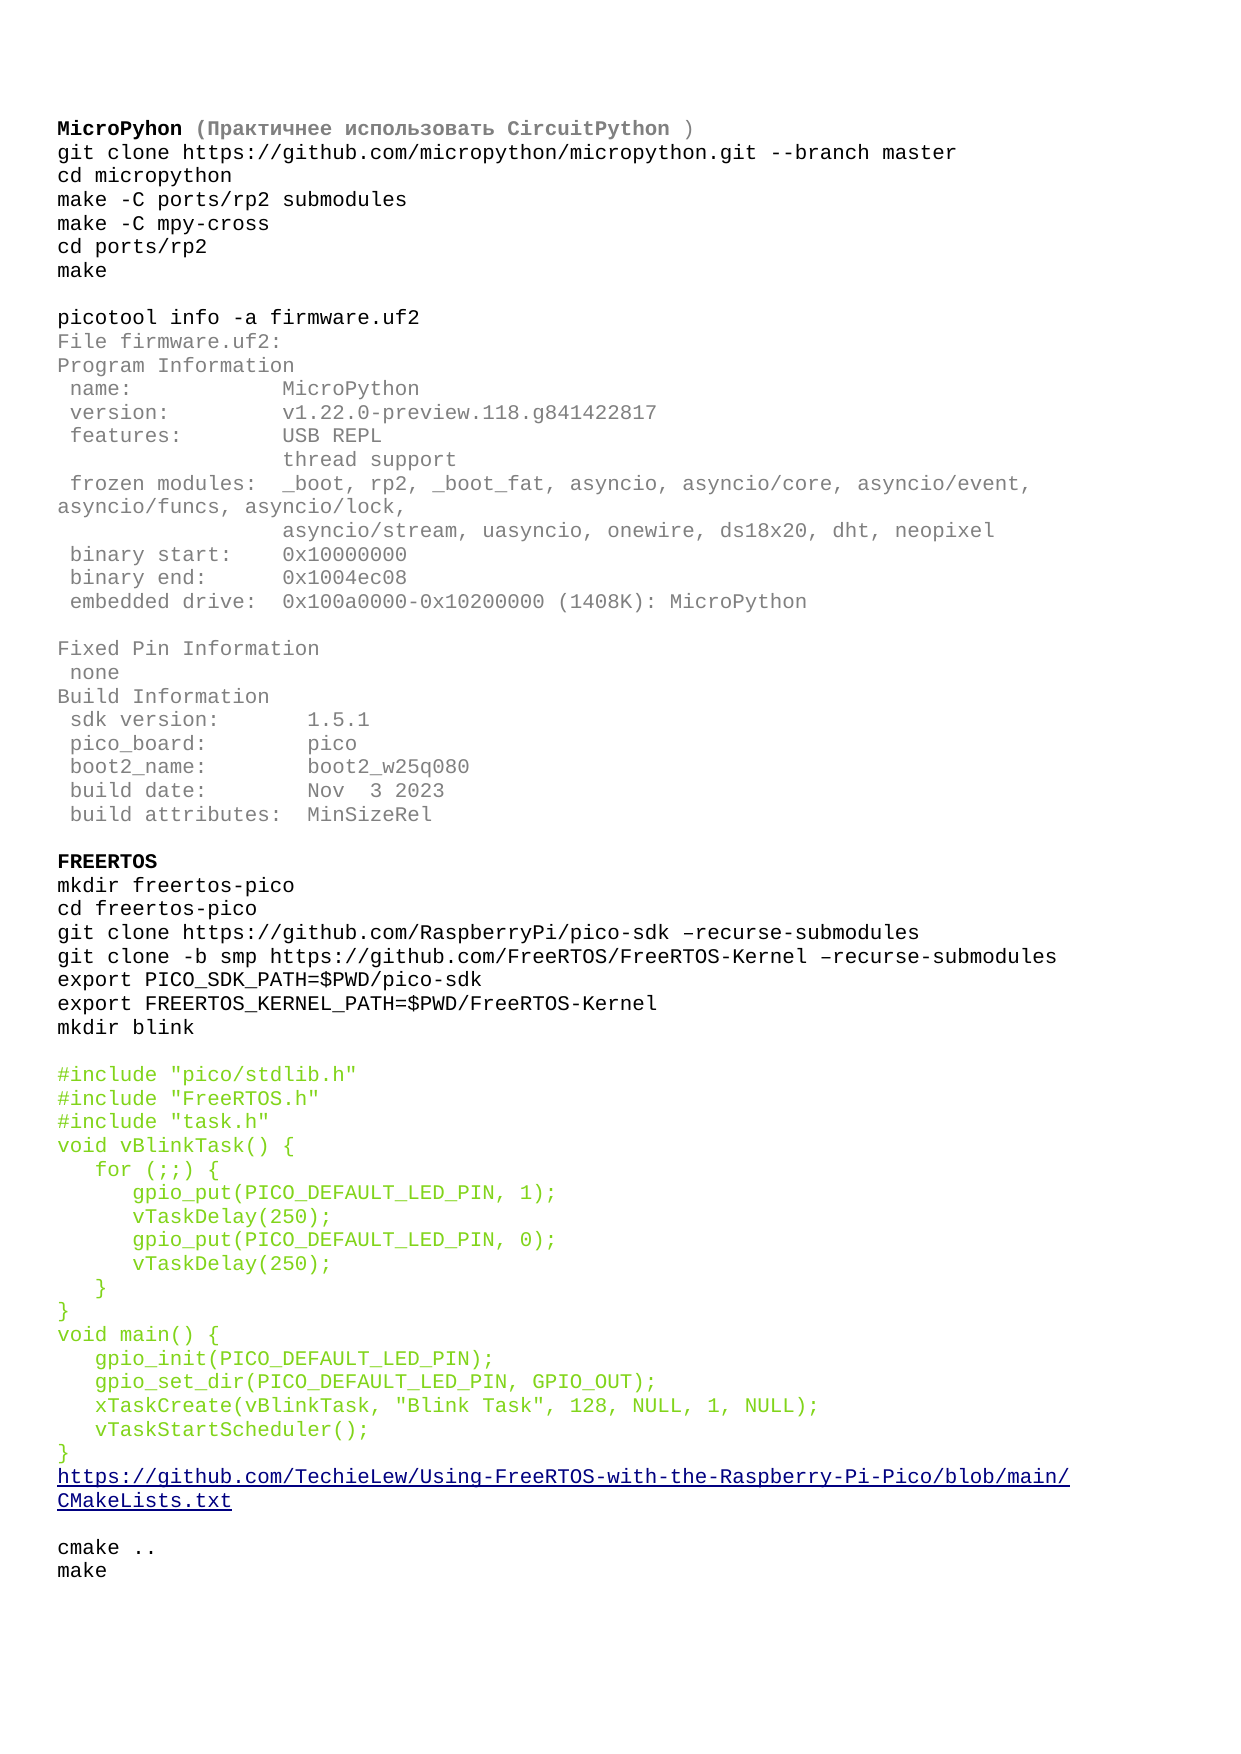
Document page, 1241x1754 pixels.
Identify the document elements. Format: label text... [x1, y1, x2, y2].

text git clone -b smp https://github.com/FreeRTOS/FreeRTOS-Kernel –recurse-submodules [57, 946, 1182, 969]
text #include "FreeRTOS.h" [57, 1088, 1182, 1111]
text thread support [57, 449, 1182, 473]
text gpio_init(PICO_DEFAULT_LED_PIN); [57, 1348, 1182, 1371]
text mkdir blink [57, 1017, 1182, 1040]
text cmake .. [57, 1537, 1182, 1561]
text mkdir freertos-pico [57, 875, 1182, 898]
text version: v1.22.0-preview.118.g841422817 [57, 402, 1182, 426]
text binary start: 0x10000000 [57, 544, 1182, 567]
text picotool info -a firmware.uf2 [57, 307, 1182, 331]
text vTaskDelay(250); [57, 1206, 1182, 1229]
text File firmware.uf2: [57, 331, 1182, 354]
text void main() { [57, 1324, 1182, 1348]
text xTaskCreate(vBlinkTask, "Blink Task", 128, NULL, 1, NULL); [57, 1395, 1182, 1419]
text Fixed Pin Information [57, 638, 1182, 662]
text frozen modules: _boot, rp2, _boot_fat, asyncio, asyncio/core, asyncio/event, asyncio/funcs, asyncio/lock, [57, 473, 1182, 520]
text cd micropython [57, 165, 1182, 189]
text boot2_name: boot2_w25q080 [57, 757, 1182, 780]
text asyncio/stream, uasyncio, onewire, ds18x20, dht, neopixel [57, 520, 1182, 544]
text gpio_set_dir(PICO_DEFAULT_LED_PIN, GPIO_OUT); [57, 1371, 1182, 1395]
text make [57, 260, 1182, 284]
text vTaskStartScheduler(); [57, 1419, 1182, 1442]
text build date: Nov 3 2023 [57, 780, 1182, 804]
text FREERTOS [57, 851, 1182, 875]
text embedded drive: 0x100a0000-0x10200000 (1408K): MicroPython [57, 591, 1182, 615]
text #include "pico/stdlib.h" [57, 1064, 1182, 1088]
text name: MicroPython [57, 378, 1182, 402]
text pico_board: pico [57, 733, 1182, 757]
text none [57, 662, 1182, 686]
text Build Information [57, 686, 1182, 709]
text vTaskDelay(250); [57, 1253, 1182, 1277]
text make [57, 1561, 1182, 1584]
text https://github.com/TechieLew/Using-FreeRTOS-with-the-Raspberry-Pi-Pico/blob/main/CMakeLists.txt [57, 1466, 1182, 1513]
text binary end: 0x1004ec08 [57, 567, 1182, 591]
text sdk version: 1.5.1 [57, 709, 1182, 733]
text features: USB REPL [57, 426, 1182, 449]
text export FREERTOS_KERNEL_PATH=$PWD/FreeRTOS-Kernel [57, 993, 1182, 1017]
text gpio_put(PICO_DEFAULT_LED_PIN, 1); [57, 1182, 1182, 1206]
text export PICO_SDK_PATH=$PWD/pico-sdk [57, 969, 1182, 993]
text } [57, 1277, 1182, 1300]
text cd ports/rp2 [57, 236, 1182, 260]
text build attributes: MinSizeRel [57, 804, 1182, 827]
text git clone https://github.com/RaspberryPi/pico-sdk –recurse-submodules [57, 922, 1182, 946]
text cd freertos-pico [57, 898, 1182, 922]
text } [57, 1300, 1182, 1324]
text for (;;) { [57, 1158, 1182, 1182]
text #include "task.h" [57, 1111, 1182, 1135]
text gpio_put(PICO_DEFAULT_LED_PIN, 0); [57, 1229, 1182, 1253]
text Program Information [57, 354, 1182, 378]
text git clone https://github.com/micropython/micropython.git --branch master [57, 142, 1182, 165]
text make -C ports/rp2 submodules [57, 189, 1182, 213]
text void vBlinkTask() { [57, 1135, 1182, 1158]
text make -C mpy-cross [57, 213, 1182, 236]
text MicroPyhon (Практичнее использовать CircuitPython ) [57, 118, 1182, 142]
text } [57, 1442, 1182, 1466]
